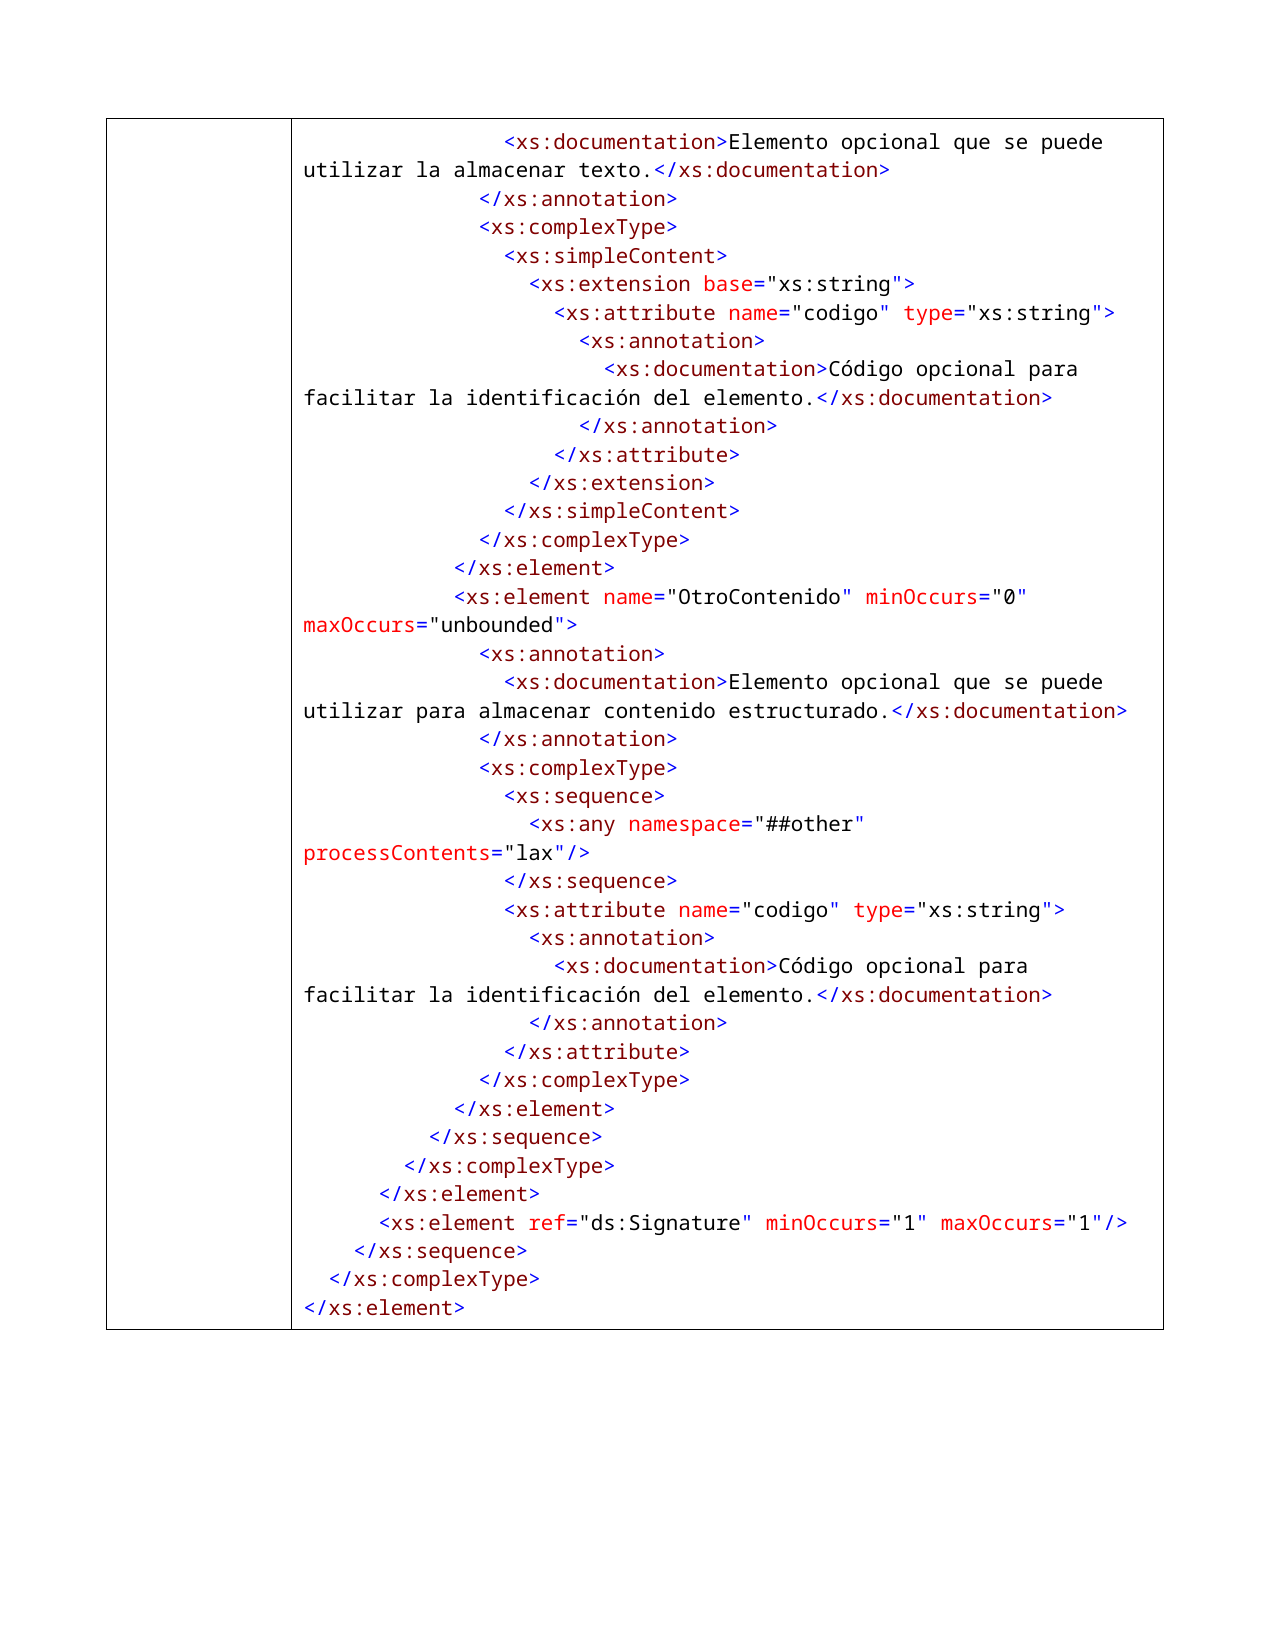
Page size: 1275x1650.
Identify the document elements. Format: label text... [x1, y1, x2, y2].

table_cell <xs:documentation>Elemento opcional que se puede utilizar la almacenar texto.</xs:documentation> </xs:annotation> <xs:complexType> <xs:simpleContent> <xs:extension base="xs:string"> <xs:attribute name="codigo" type="xs:string"> <xs:annotation> <xs:documentation>Código opcional para facilitar la identificación del elemento.</xs:documentation> </xs:annotation> </xs:attribute> </xs:extension> </xs:simpleContent> </xs:complexType> </xs:element> <xs:element name="OtroContenido" minOccurs="0" maxOccurs="unbounded"> <xs:annotation> <xs:documentation>Elemento opcional que se puede utilizar para almacenar contenido estructurado.</xs:documentation> </xs:annotation> <xs:complexType> <xs:sequence> <xs:any namespace="##other" processContents="lax"/> </xs:sequence> <xs:attribute name="codigo" type="xs:string"> <xs:annotation> <xs:documentation>Código opcional para facilitar la identificación del elemento.</xs:documentation> </xs:annotation> </xs:attribute> </xs:complexType> </xs:element> </xs:sequence> </xs:complexType> </xs:element> <xs:element ref="ds:Signature" minOccurs="1" maxOccurs="1"/> </xs:sequence> </xs:complexType> </xs:element> [292, 119, 1163, 1329]
table_cell [107, 119, 291, 1329]
